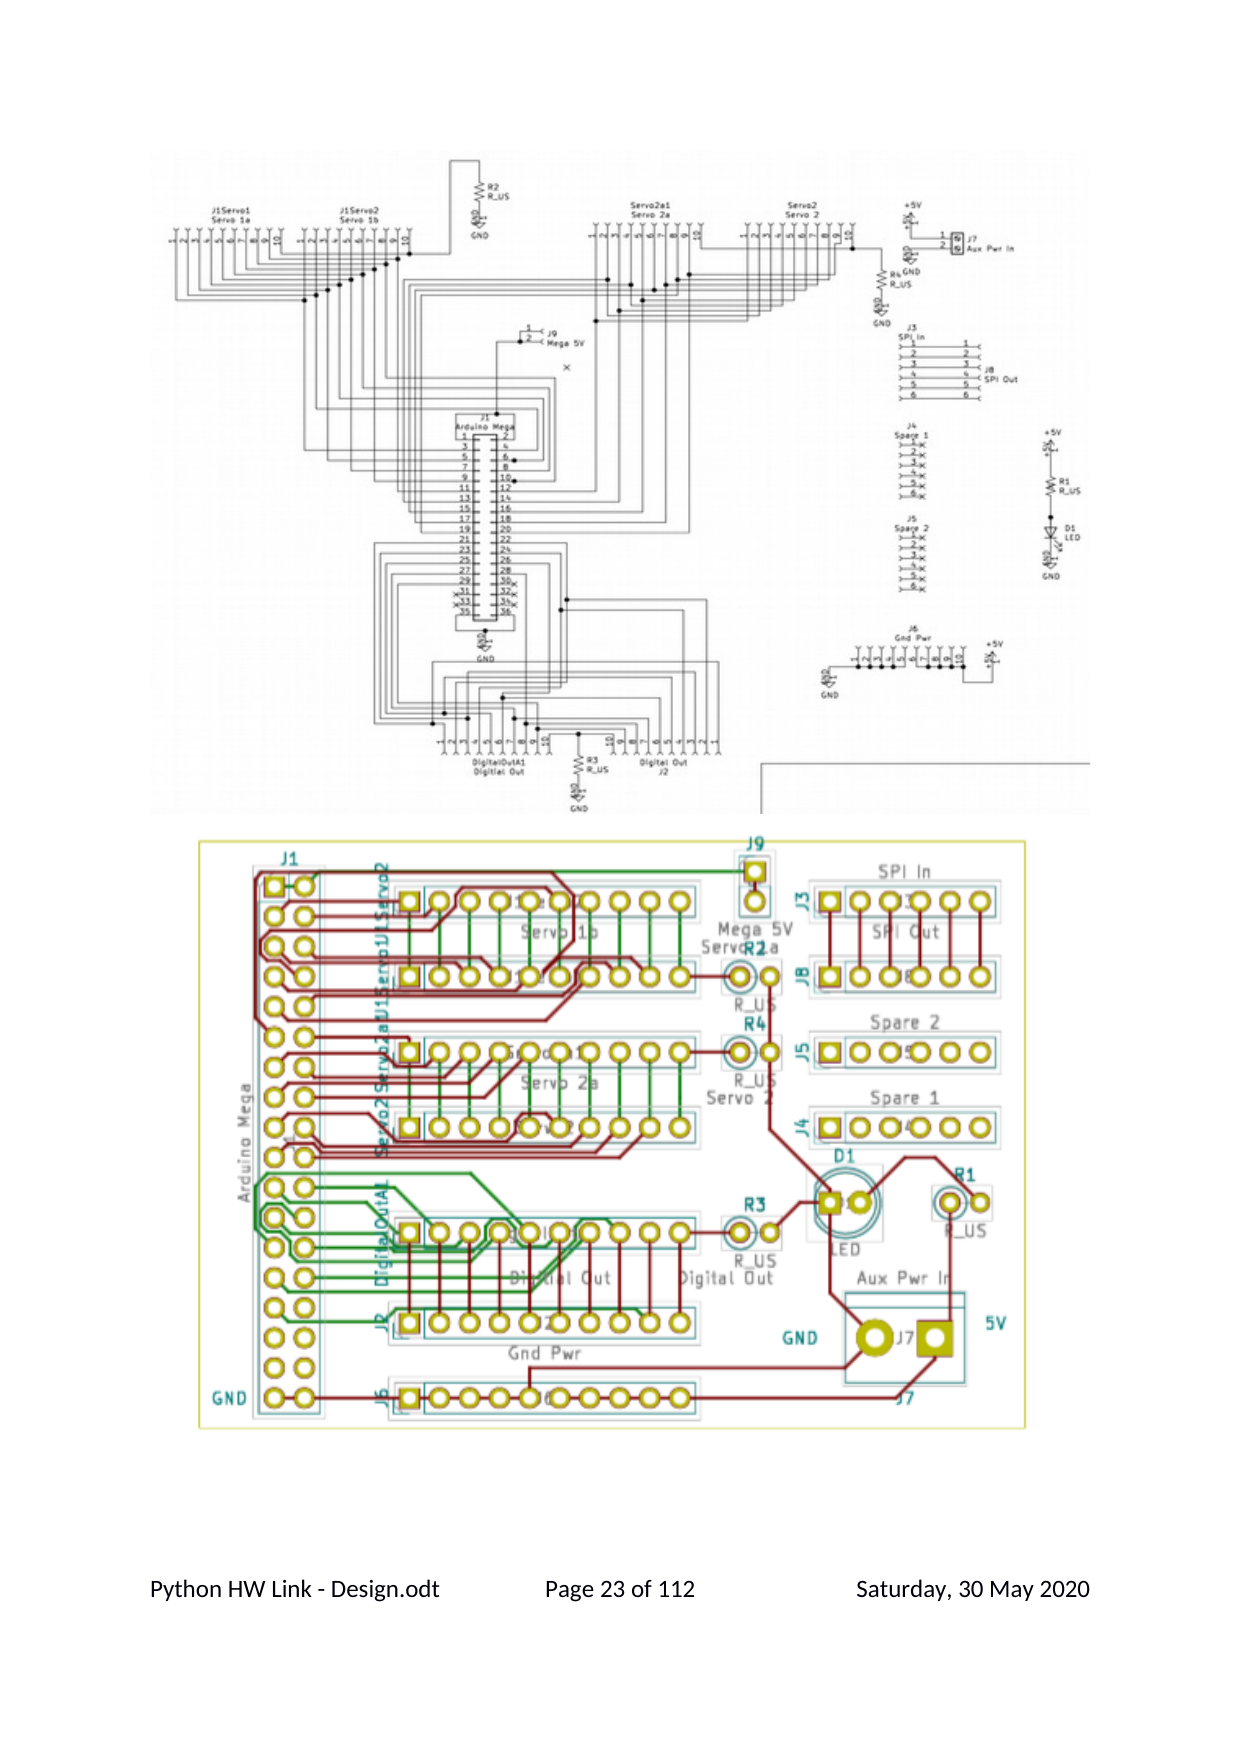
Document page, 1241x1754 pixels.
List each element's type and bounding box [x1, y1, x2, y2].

picture [150, 150, 1091, 1479]
